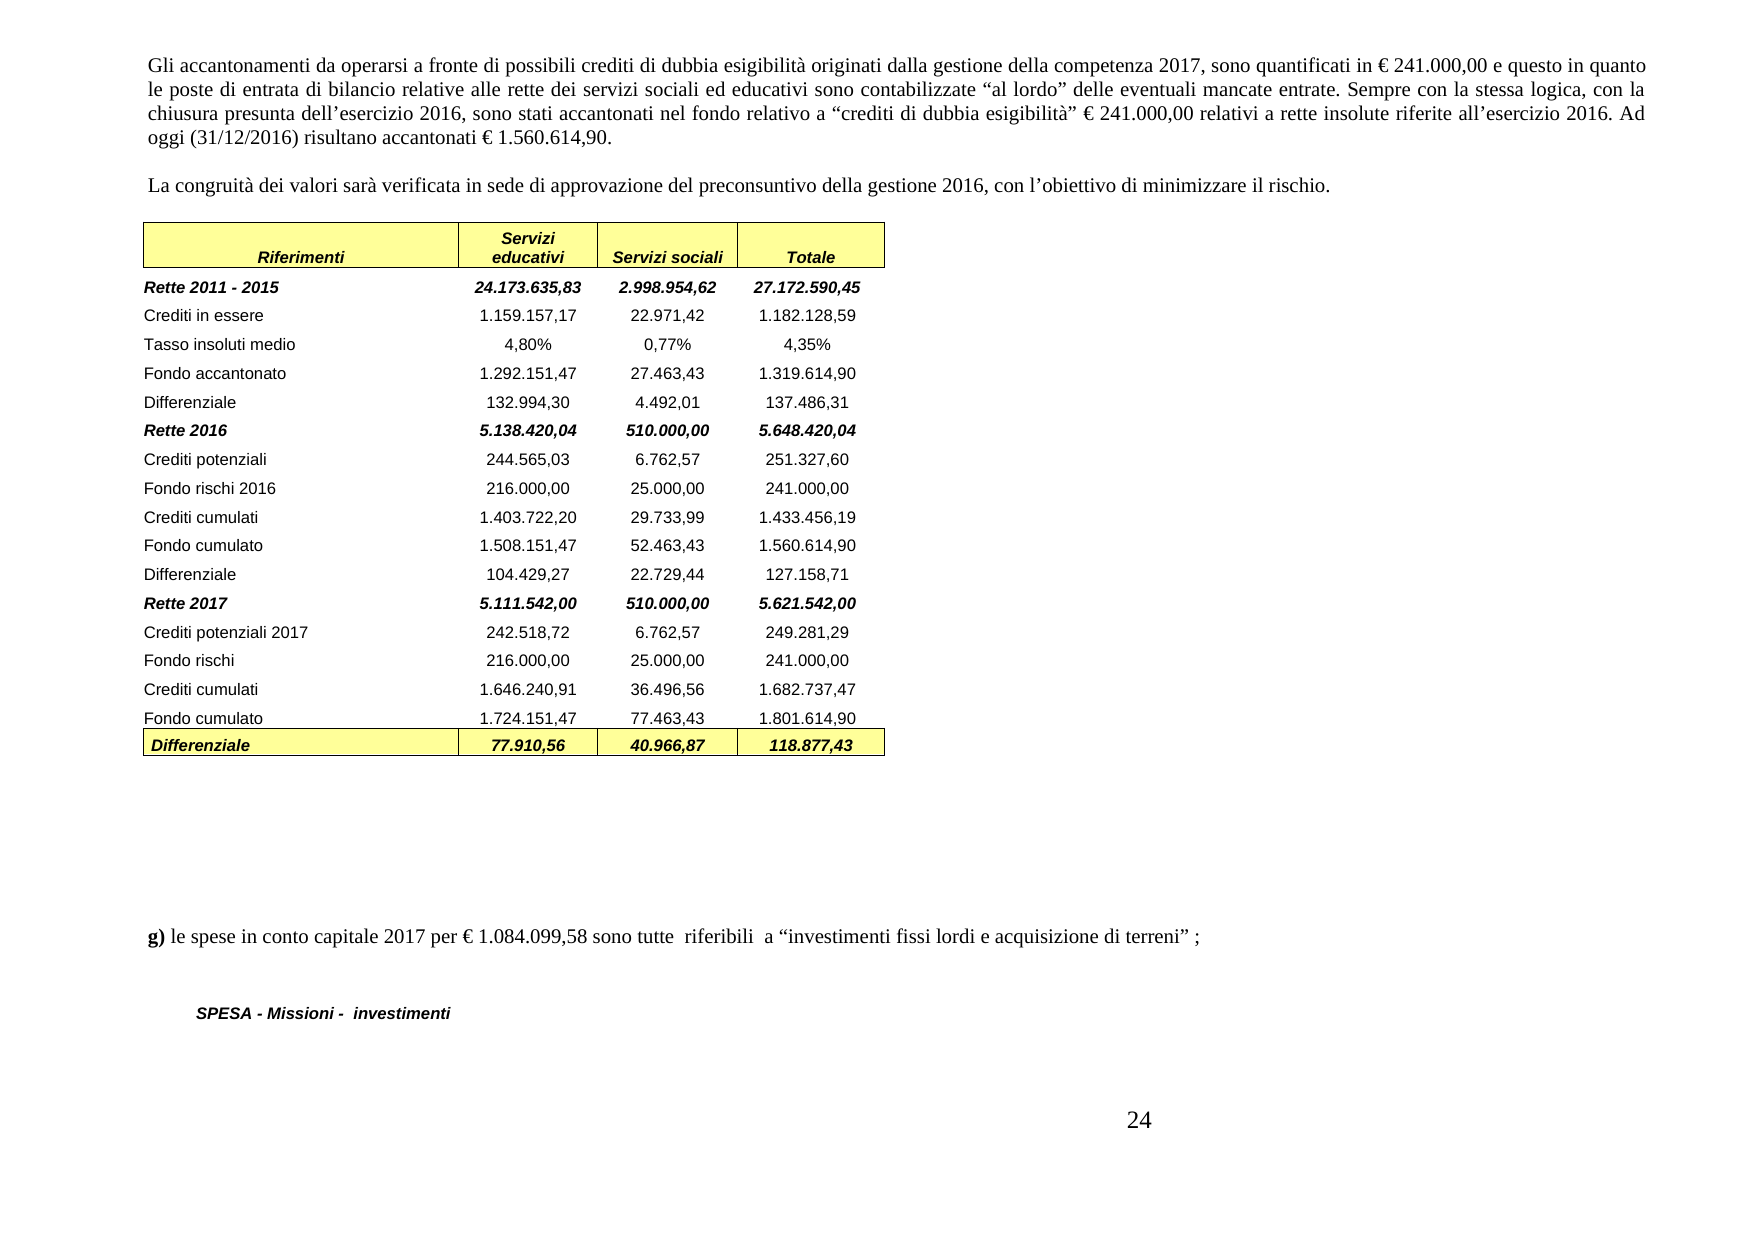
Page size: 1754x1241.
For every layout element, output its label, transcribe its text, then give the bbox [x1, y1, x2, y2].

table_cell 510.000,00 [598, 412, 737, 440]
table_cell [877, 555, 884, 584]
table_cell [877, 325, 884, 354]
table_cell Rette 2017 [144, 584, 458, 613]
table_cell 25.000,00 [598, 469, 737, 498]
table_header [148, 996, 196, 1023]
table_cell [877, 469, 884, 498]
table_cell 242.518,72 [458, 613, 598, 642]
text La congruità dei valori sarà verificata in sede di approvazione del preconsuntivo della gestione 2016, con l’obiettivo di minimizzare il rischio. [148, 173, 1648, 197]
table_cell 244.565,03 [458, 440, 598, 469]
table_header [932, 996, 1023, 1023]
text g) le spese in conto capitale 2017 per € 1.084.099,58 sono tutte riferibili a “investimenti fissi lordi e acquisizione di terreni” ; [148, 924, 1648, 948]
table_header Servizi sociali [598, 223, 737, 267]
table_cell 241.000,00 [737, 469, 877, 498]
table_header Servizi educativi [459, 223, 597, 267]
table_cell 510.000,00 [598, 584, 737, 613]
table_cell 132.994,30 [458, 383, 598, 412]
table_cell 77.463,43 [598, 699, 737, 728]
table_cell [877, 584, 884, 613]
table_cell 2.998.954,62 [598, 268, 737, 297]
table_cell 1.292.151,47 [458, 354, 598, 383]
table_cell 5.621.542,00 [737, 584, 877, 613]
table_cell Differenziale [144, 383, 458, 412]
table_cell 6.762,57 [598, 613, 737, 642]
table_cell 216.000,00 [458, 469, 598, 498]
table_cell 5.138.420,04 [458, 412, 598, 440]
table_cell Fondo rischi 2016 [144, 469, 458, 498]
table_header [513, 996, 652, 1023]
table_cell 118.877,43 [738, 729, 884, 754]
table_cell 127.158,71 [737, 555, 877, 584]
table_cell 4,80% [458, 325, 598, 354]
table_cell 22.729,44 [598, 555, 737, 584]
table_cell Differenziale [144, 729, 458, 754]
table_cell Crediti potenziali [144, 440, 458, 469]
table_cell 5.648.420,04 [737, 412, 877, 440]
table_cell Tasso insoluti medio [144, 325, 458, 354]
table_cell 1.560.614,90 [737, 527, 877, 555]
table_header Riferimenti [144, 223, 458, 267]
text Gli accantonamenti da operarsi a fronte di possibili crediti di dubbia esigibilità originati dalla gestione della competenza 2017, sono quantificati in € 241.000,00 e questo in quanto le poste di entrata di bilancio relative alle rette dei servizi sociali ed educativi sono contabilizzate “al lordo” delle eventuali mancate entrate. Sempre con la stessa logica, con la chiusura presunta dell’esercizio 2016, sono stati accantonati nel fondo relativo a “crediti di dubbia esigibilità” € 241.000,00 relativi a rette insolute riferite all’esercizio 2016. Ad oggi (31/12/2016) risultano accantonati € 1.560.614,90. [148, 53, 1648, 149]
table_cell [877, 670, 884, 699]
table_cell [877, 613, 884, 642]
table_cell Crediti potenziali 2017 [144, 613, 458, 642]
table_cell Rette 2011 - 2015 [144, 268, 458, 297]
table_cell 1.682.737,47 [737, 670, 877, 699]
table_cell 1.801.614,90 [737, 699, 877, 728]
table_cell 77.910,56 [459, 729, 597, 754]
table_cell Differenziale [144, 555, 458, 584]
table_cell [877, 297, 884, 325]
table_header [1303, 996, 1442, 1023]
table_cell 1.646.240,91 [458, 670, 598, 699]
table_cell 104.429,27 [458, 555, 598, 584]
table_cell Crediti in essere [144, 297, 458, 325]
table_header [1163, 996, 1303, 1023]
table_cell 25.000,00 [598, 642, 737, 670]
table_cell 1.724.151,47 [458, 699, 598, 728]
table_cell 4.492,01 [598, 383, 737, 412]
table_cell 6.762,57 [598, 440, 737, 469]
table_cell 251.327,60 [737, 440, 877, 469]
table_cell 249.281,29 [737, 613, 877, 642]
table_cell [877, 527, 884, 555]
table_header [1024, 996, 1163, 1023]
table_cell 29.733,99 [598, 498, 737, 527]
table_header Totale [738, 223, 884, 267]
table_cell 216.000,00 [458, 642, 598, 670]
table_cell 5.111.542,00 [458, 584, 598, 613]
table_cell 137.486,31 [737, 383, 877, 412]
table_cell Fondo cumulato [144, 527, 458, 555]
table_cell 22.971,42 [598, 297, 737, 325]
table_cell Crediti cumulati [144, 670, 458, 699]
table_cell [877, 268, 884, 297]
table_cell 0,77% [598, 325, 737, 354]
table_cell Rette 2016 [144, 412, 458, 440]
table_header [1442, 996, 1447, 1023]
table_cell [877, 412, 884, 440]
table_cell Crediti cumulati [144, 498, 458, 527]
table_cell 1.508.151,47 [458, 527, 598, 555]
table_cell 241.000,00 [737, 642, 877, 670]
table_cell 27.463,43 [598, 354, 737, 383]
table_cell [877, 642, 884, 670]
table_cell 1.159.157,17 [458, 297, 598, 325]
table_cell [877, 498, 884, 527]
table_cell [877, 354, 884, 383]
table_cell 4,35% [737, 325, 877, 354]
table_cell [877, 699, 884, 728]
table_cell Fondo accantonato [144, 354, 458, 383]
table_cell 1.182.128,59 [737, 297, 877, 325]
table_cell Fondo rischi [144, 642, 458, 670]
table_cell 27.172.590,45 [737, 268, 877, 297]
table_cell 1.319.614,90 [737, 354, 877, 383]
table_header SPESA - Missioni - investimenti [196, 996, 513, 1023]
table_cell 52.463,43 [598, 527, 737, 555]
table_cell 1.433.456,19 [737, 498, 877, 527]
table_cell Fondo cumulato [144, 699, 458, 728]
table_cell [877, 383, 884, 412]
table_cell 40.966,87 [598, 729, 737, 754]
table_cell 24.173.635,83 [458, 268, 598, 297]
table_cell 1.403.722,20 [458, 498, 598, 527]
table_header [792, 996, 932, 1023]
table_header [653, 996, 792, 1023]
table_cell 36.496,56 [598, 670, 737, 699]
table_cell [877, 440, 884, 469]
